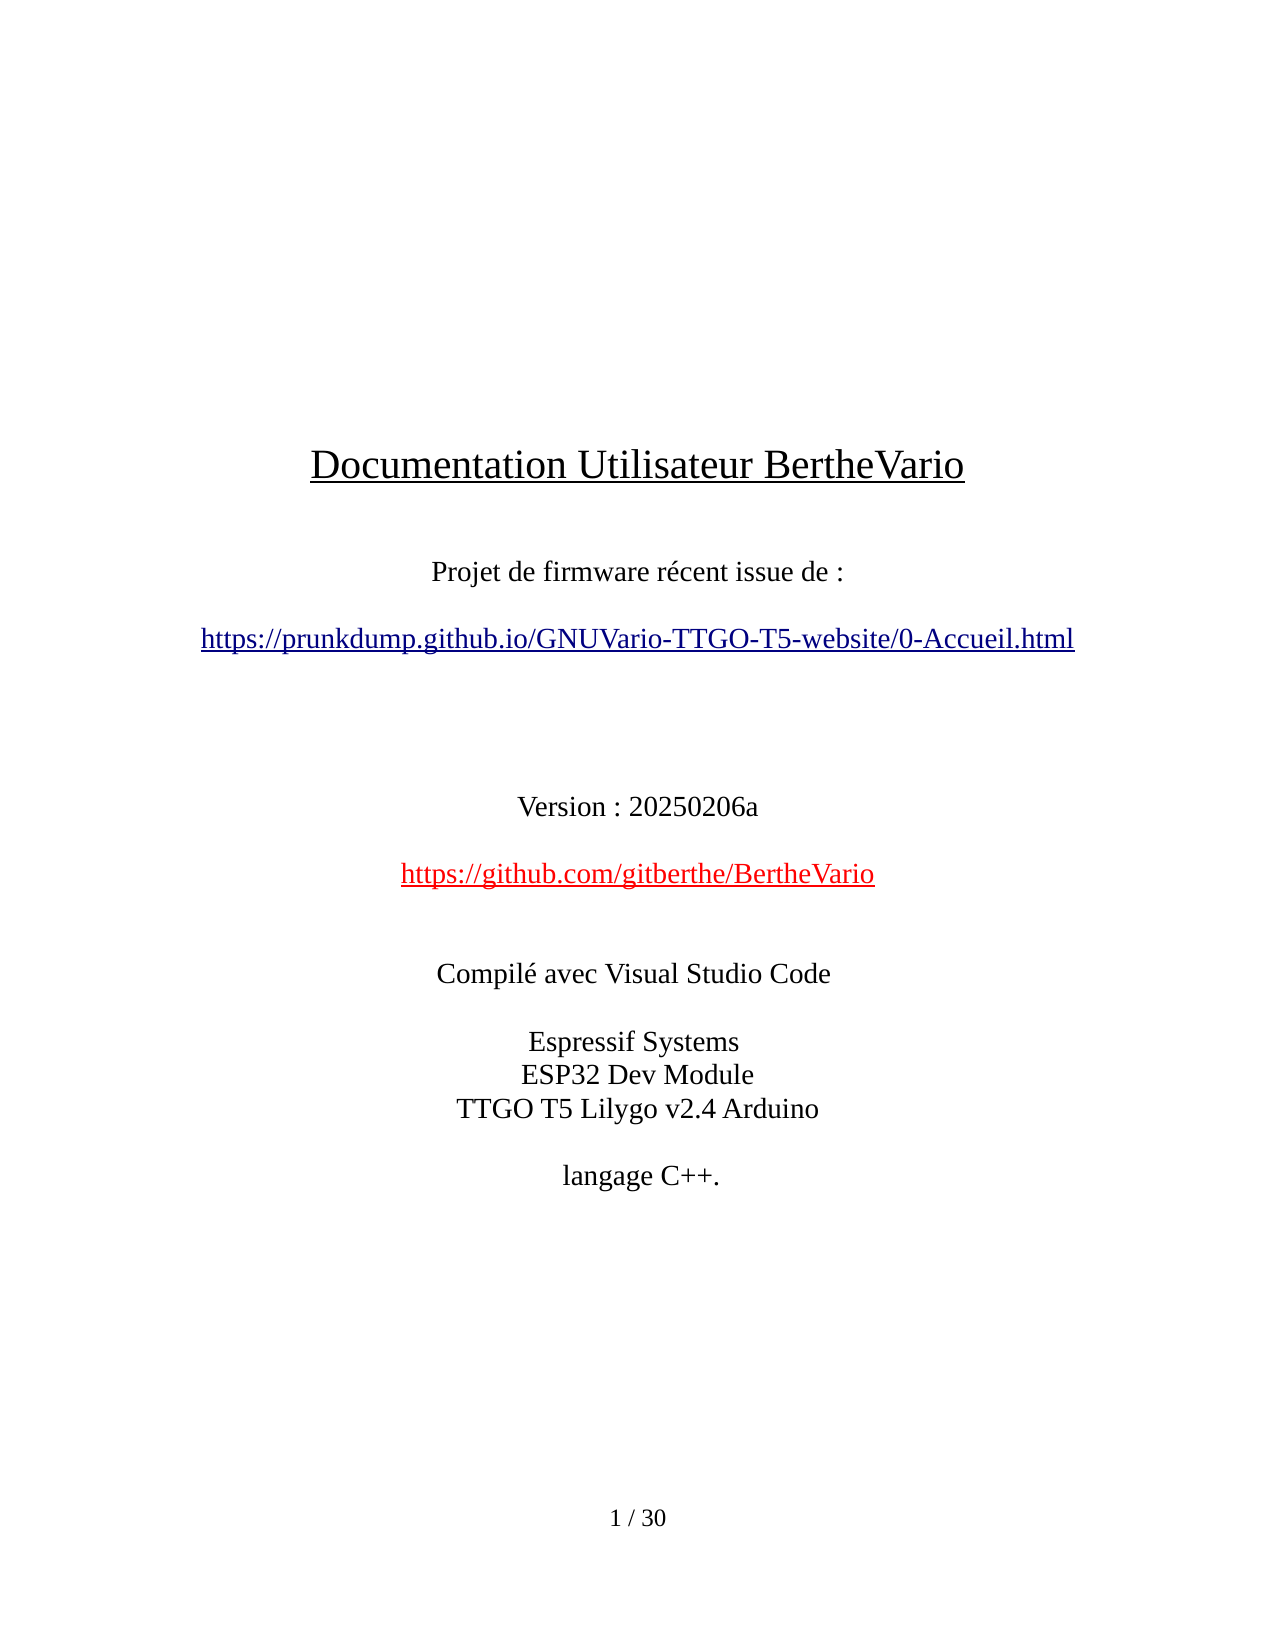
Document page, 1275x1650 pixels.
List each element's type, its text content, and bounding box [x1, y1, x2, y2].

text ESP32 Dev Module [118, 1057, 1157, 1091]
text Compilé avec Visual Studio Code [118, 957, 1157, 990]
text Projet de firmware récent issue de : [118, 554, 1157, 588]
text https://prunkdump.github.io/GNUVario-TTGO-T5-website/0-Accueil.html [118, 621, 1157, 655]
text Espressif Systems [118, 1024, 1157, 1057]
text TTGO T5 Lilygo v2.4 Arduino [118, 1091, 1157, 1124]
text Documentation Utilisateur BertheVario [118, 439, 1157, 487]
text Version : 20250206a [118, 789, 1157, 822]
text langage C++. [118, 1158, 1157, 1191]
text https://github.com/gitberthe/BertheVario [118, 856, 1157, 889]
